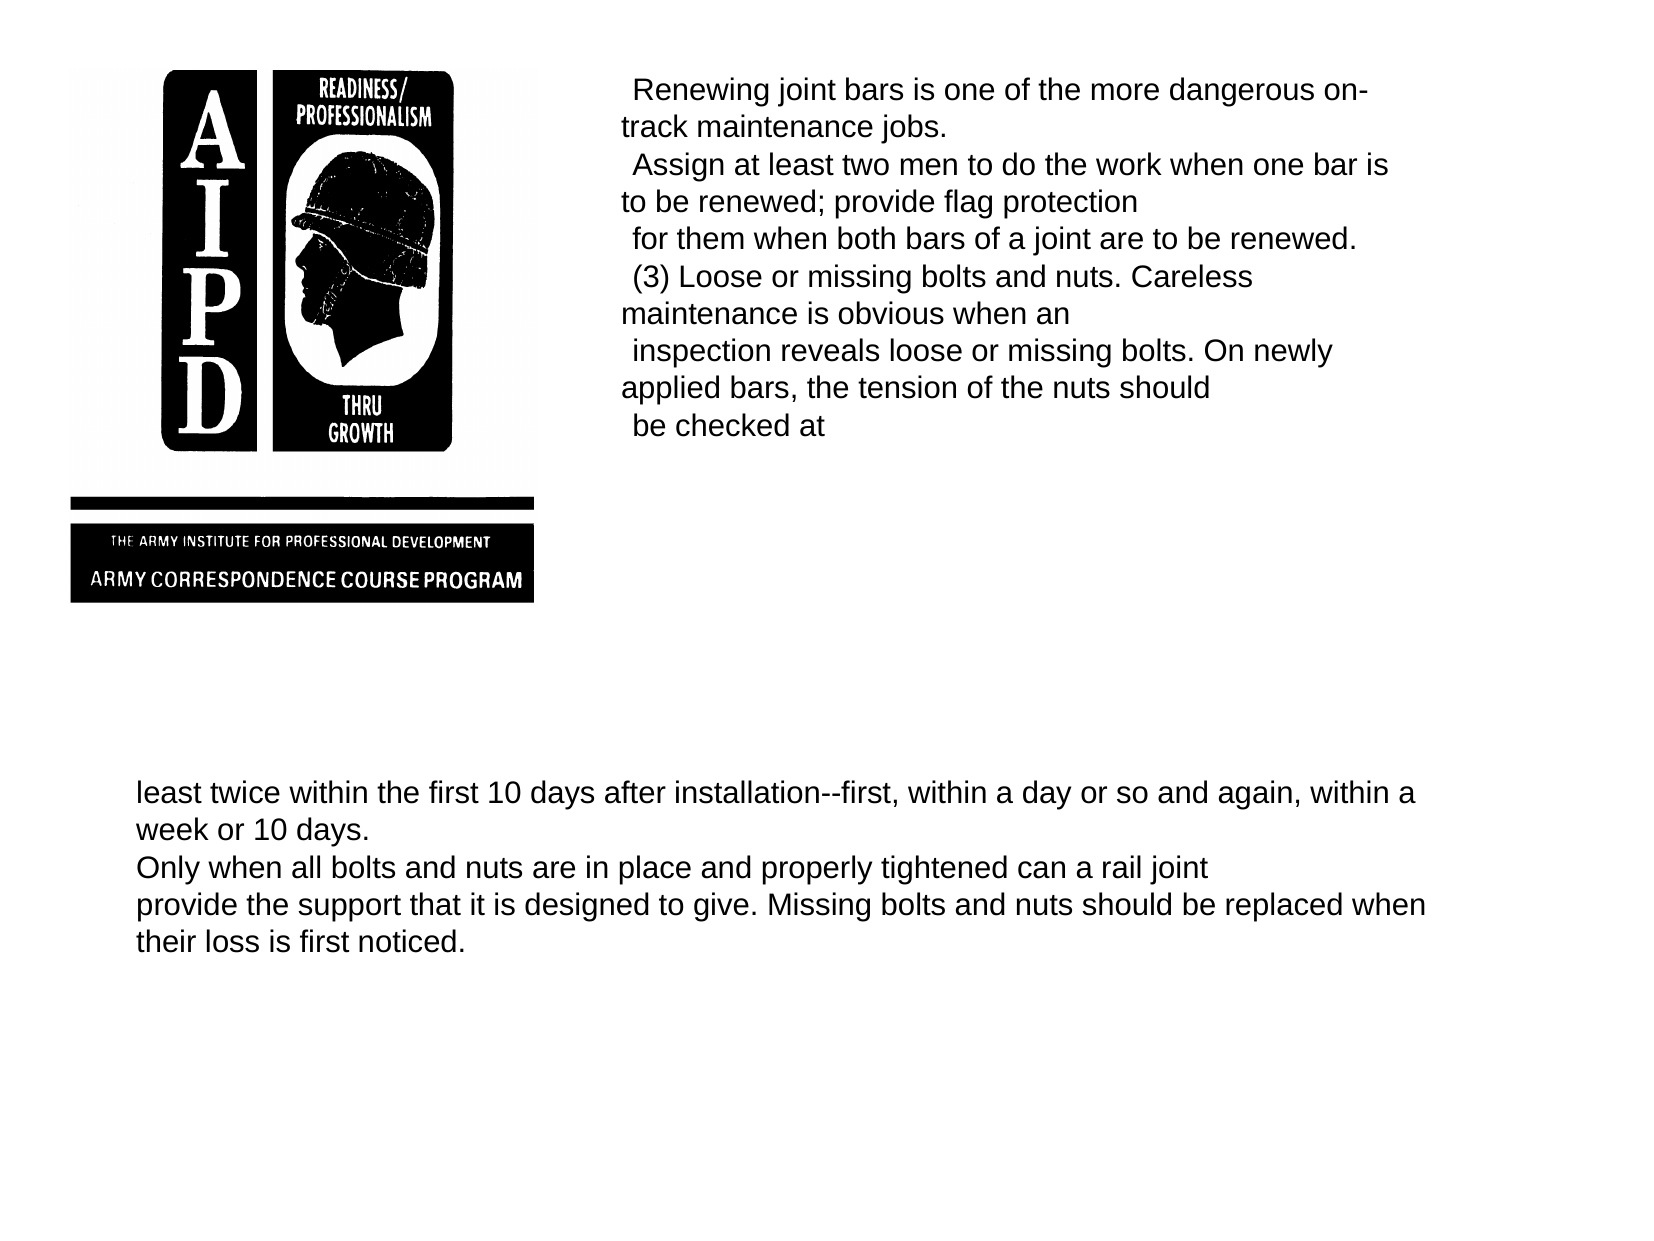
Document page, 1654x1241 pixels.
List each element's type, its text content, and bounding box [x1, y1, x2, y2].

picture [68, 68, 538, 607]
text_box Renewing joint bars is one of the more dangerous on-track maintenance jobs. Assign at least two men to do the work when one bar is to be renewed; provide flag protection for them when both bars of a joint are to be renewed. (3) Loose or missing bolts and nuts. Careless maintenance is obvious when an inspection reveals loose or missing bolts. On newly applied bars, the tension of the nuts should be checked at [606, 61, 1434, 451]
text_box least twice within the first 10 days after installation--first, within a day or so and again, within a week or 10 days. Only when all bolts and nuts are in place and properly tightened can a rail joint provide the support that it is designed to give. Missing bolts and nuts should be replaced when their loss is first noticed. [110, 764, 1525, 967]
